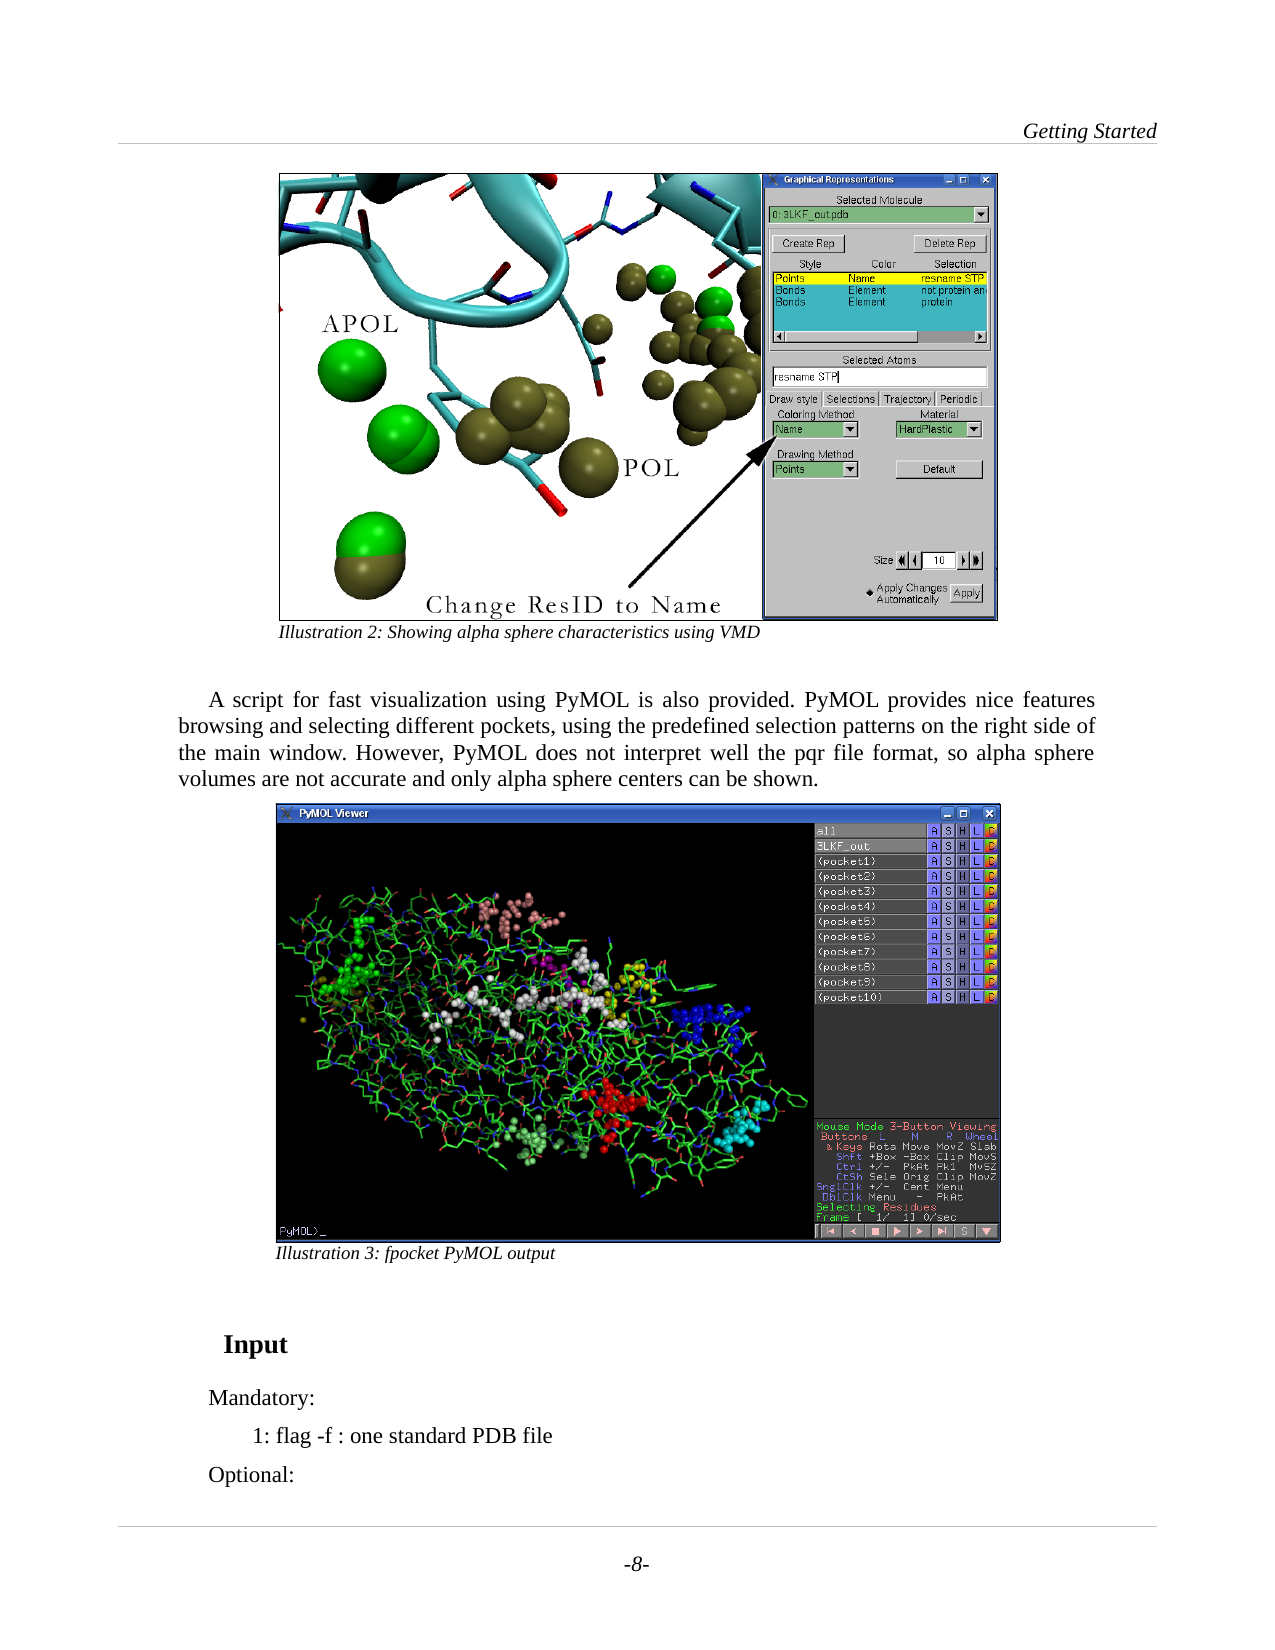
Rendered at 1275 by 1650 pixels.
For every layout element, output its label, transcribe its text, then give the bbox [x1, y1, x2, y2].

text Mandatory: [178, 1384, 1097, 1410]
subtitle Input [223, 1328, 1157, 1360]
text Illustration 2: Showing alpha sphere characteristics using VMD [278, 621, 997, 642]
text Illustration 3: fpocket PyMOL output [275, 1242, 1000, 1264]
text 1: flag -f : one standard PDB file [178, 1422, 1097, 1449]
text A script for fast visualization using PyMOL is also provided. PyMOL provides nice features browsing and selecting different pockets, using the predefined selection patterns on the right side of the main window. However, PyMOL does not interpret well the pqr file format, so alpha sphere volumes are not accurate and only alpha sphere centers can be shown. [178, 686, 1097, 791]
text Optional: [178, 1461, 1097, 1488]
picture [277, 805, 1000, 1242]
picture [280, 174, 997, 620]
